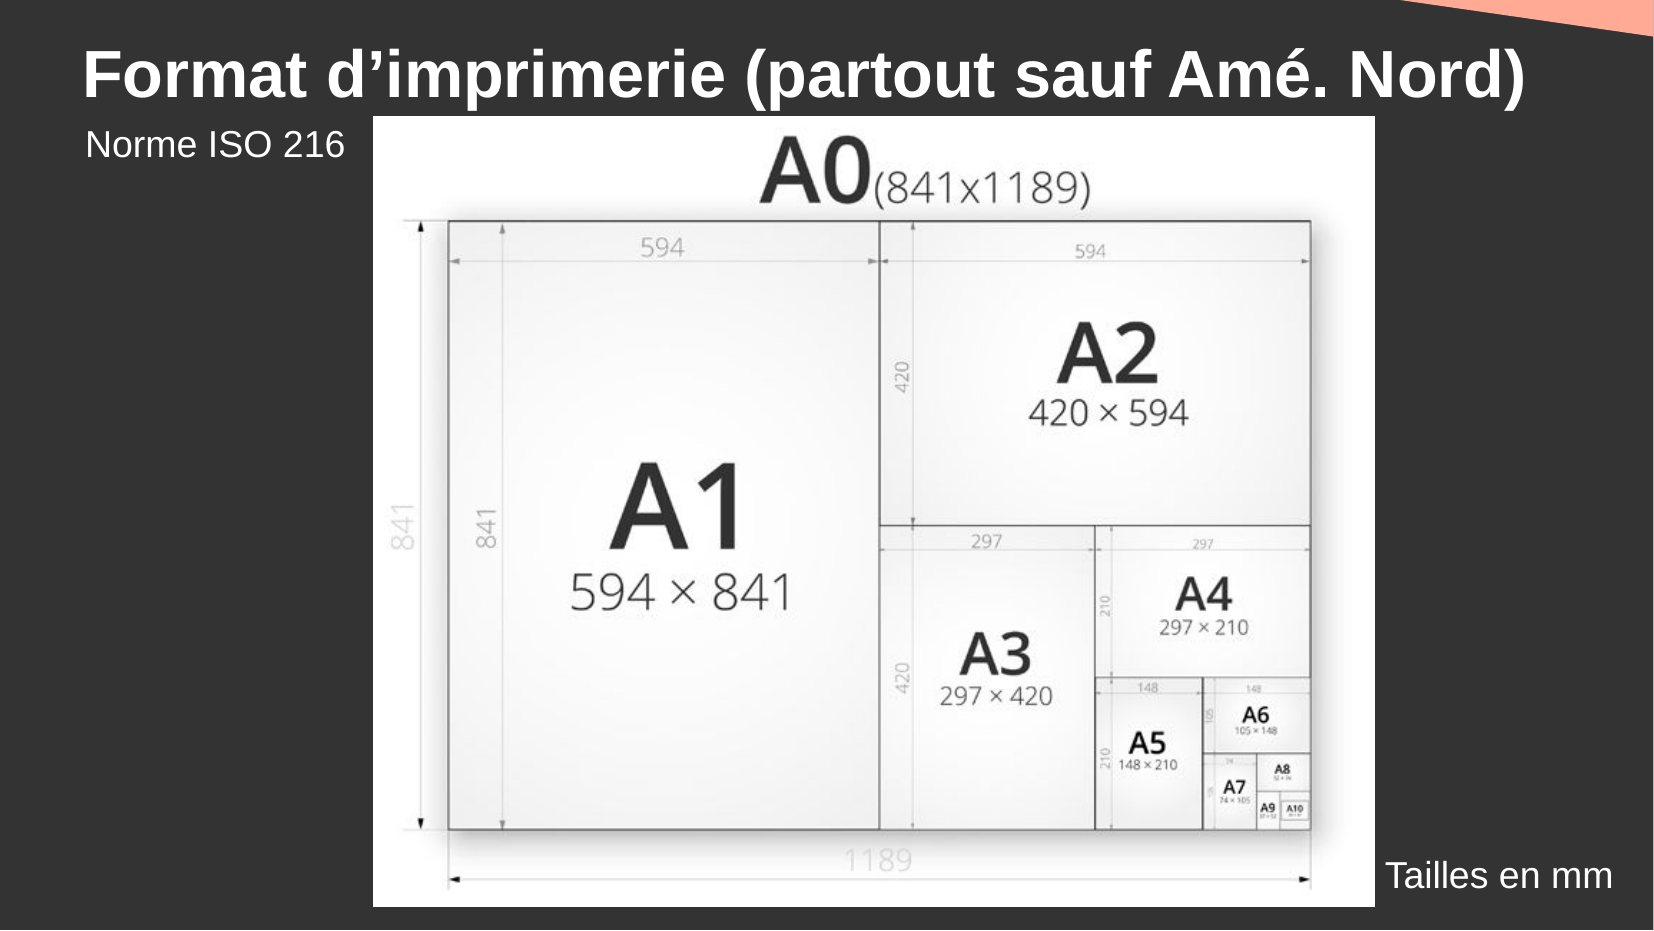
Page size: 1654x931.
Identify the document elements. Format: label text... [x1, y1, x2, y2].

text_box Tailles en mm [1370, 847, 1654, 907]
text_box Norme ISO 216 [70, 116, 366, 176]
title Format d’imprimerie (partout sauf Amé. Nord) [82, 37, 1571, 122]
text_box [1400, 0, 1654, 37]
picture [373, 116, 1375, 907]
